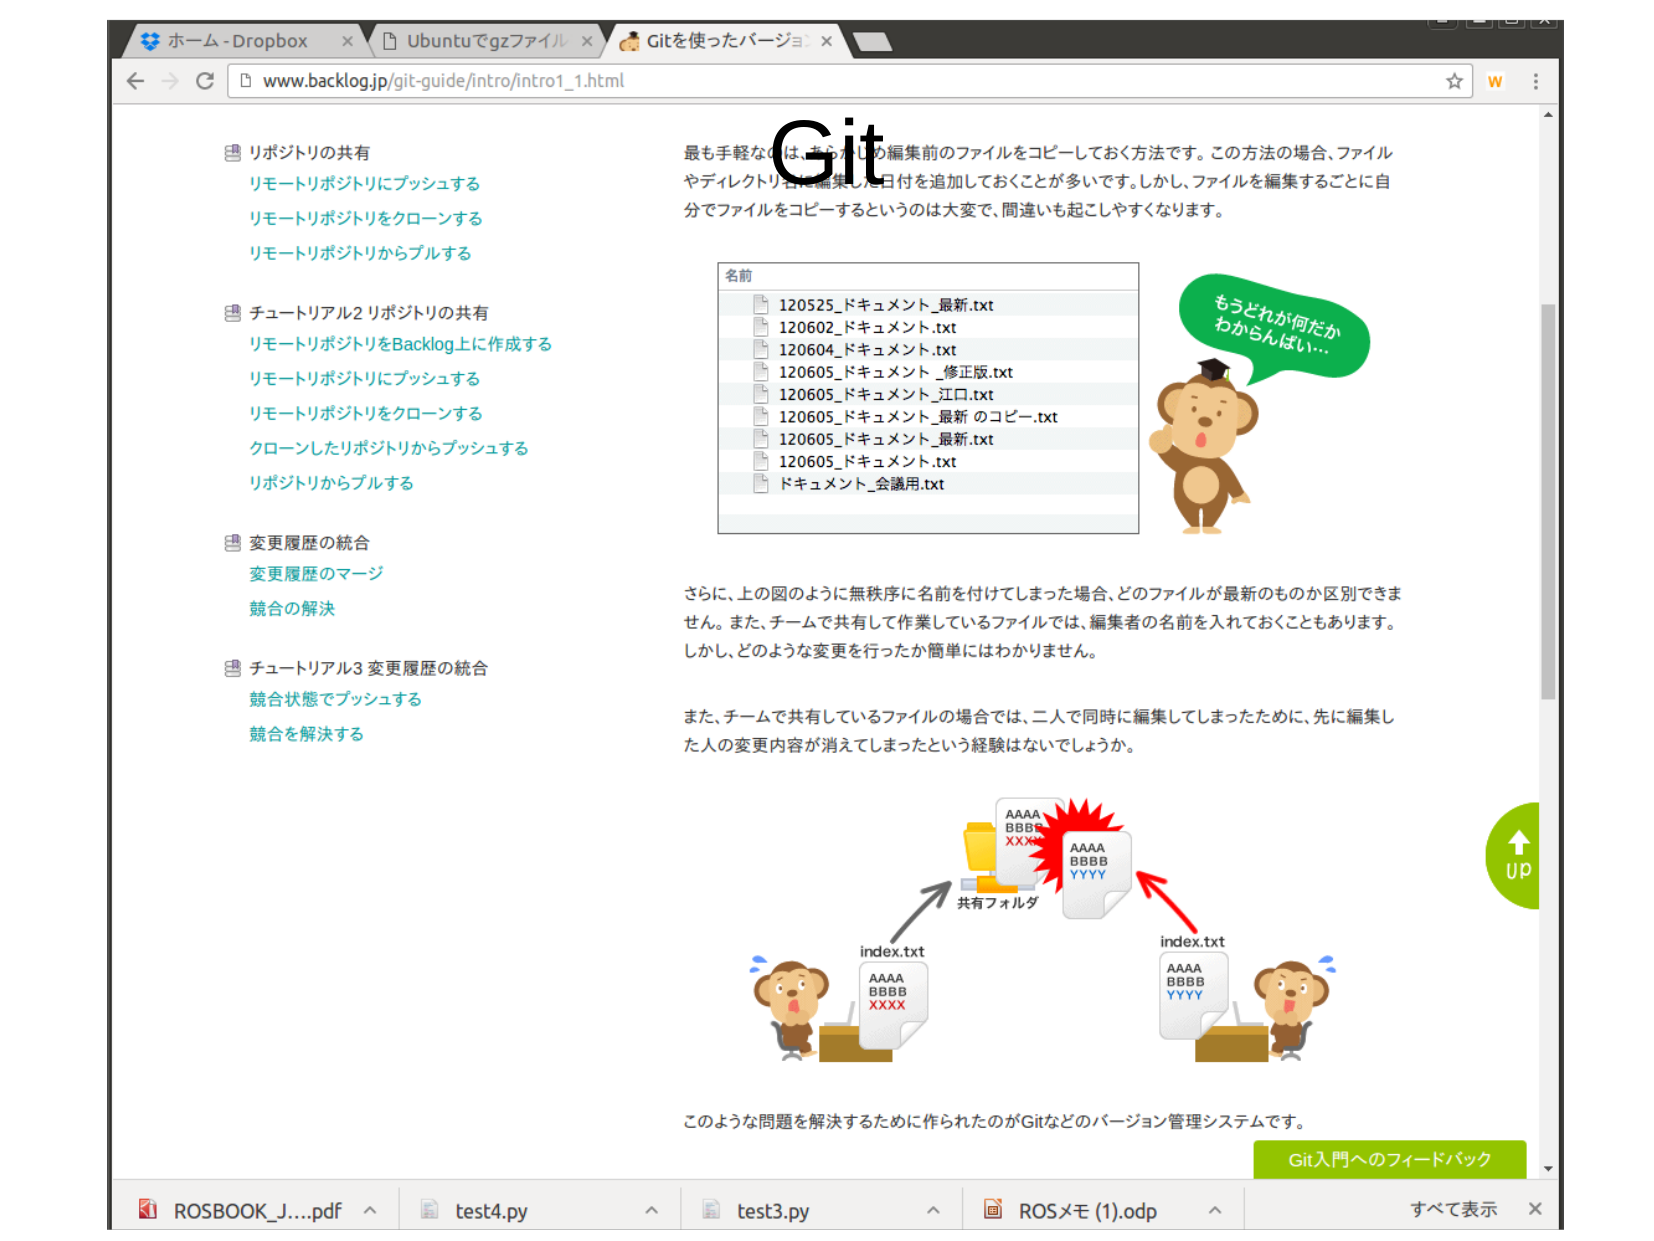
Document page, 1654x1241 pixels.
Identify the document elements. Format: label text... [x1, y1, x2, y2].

title Git [82, 49, 1571, 257]
picture [107, 257, 1564, 1241]
picture [107, 4, 1564, 49]
